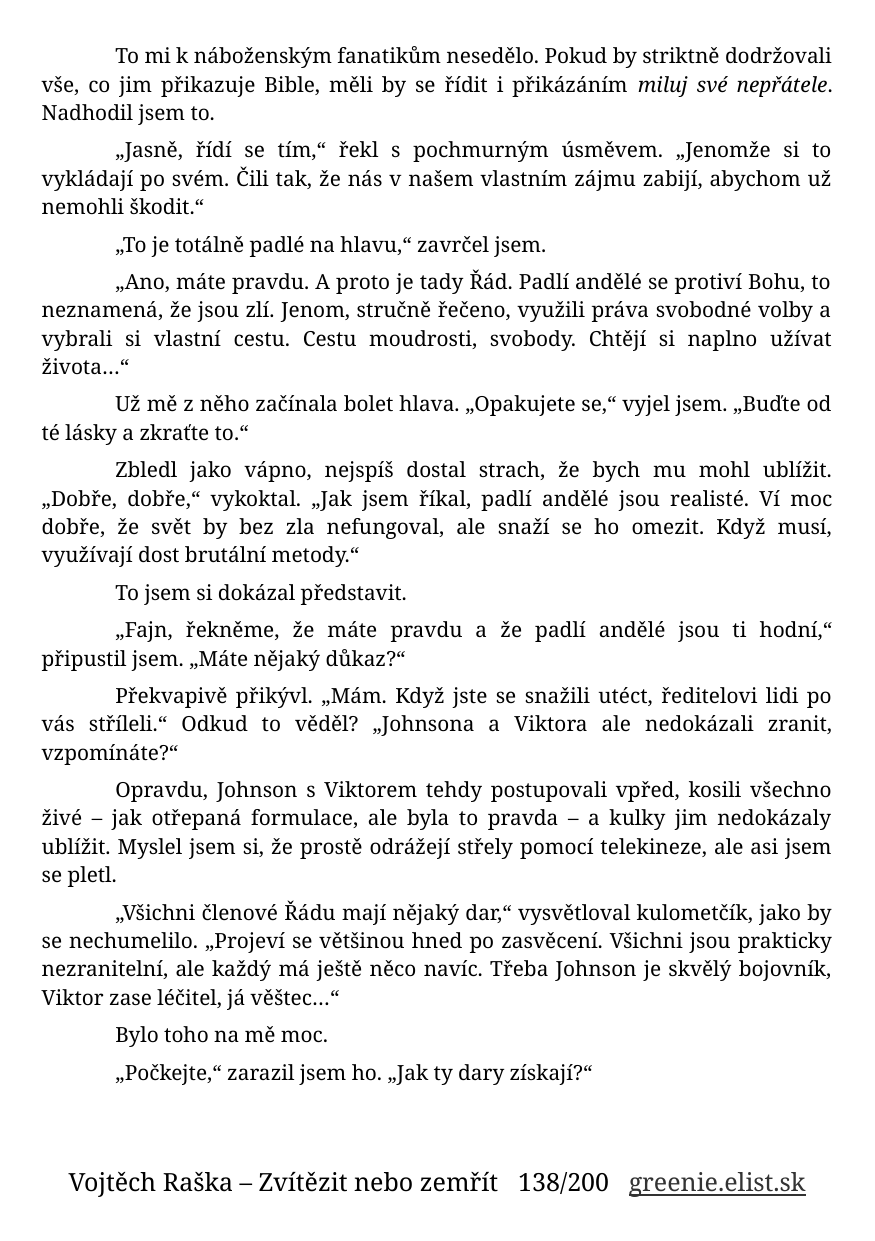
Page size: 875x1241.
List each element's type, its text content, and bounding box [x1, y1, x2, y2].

text „Ano, máte pravdu. A proto je tady Řád. Padlí andělé se protiví Bohu, to neznamená, že jsou zlí. Jenom, stručně řečeno, využili práva svobodné volby a vybrali si vlastní cestu. Cestu moudrosti, svobody. Chtějí si naplno užívat života…“ [41, 267, 833, 381]
text Opravdu, Johnson s Viktorem tehdy postupovali vpřed, kosili všechno živé – jak otřepaná formulace, ale byla to pravda – a kulky jim nedokázaly ublížit. Myslel jsem si, že prostě odrážejí střely pomocí telekineze, ale asi jsem se pletl. [41, 775, 833, 889]
text „Fajn, řekněme, že máte pravdu a že padlí andělé jsou ti hodní,“ připustil jsem. „Máte nějaký důkaz?“ [41, 615, 833, 672]
text To jsem si dokázal představit. [41, 578, 833, 606]
text „Počkejte,“ zarazil jsem ho. „Jak ty dary získají?“ [41, 1058, 833, 1086]
text Už mě z něho začínala bolet hlava. „Opakujete se,“ vyjel jsem. „Buďte od té lásky a zkraťte to.“ [41, 389, 833, 446]
text Zbledl jako vápno, nejspíš dostal strach, že bych mu mohl ublížit. „Dobře, dobře,“ vykoktal. „Jak jsem říkal, padlí andělé jsou realisté. Ví moc dobře, že svět by bez zla nefungoval, ale snaží se ho omezit. Když musí, využívají dost brutální metody.“ [41, 455, 833, 569]
text „To je totálně padlé na hlavu,“ zavrčel jsem. [41, 230, 833, 258]
text „Všichni členové Řádu mají nějaký dar,“ vysvětloval kulometčík, jako by se nechumelilo. „Projeví se většinou hned po zasvěcení. Všichni jsou prakticky nezranitelní, ale každý má ještě něco navíc. Třeba Johnson je skvělý bojovník, Viktor zase léčitel, já věštec…“ [41, 898, 833, 1011]
text Překvapivě přikývl. „Mám. Když jste se snažili utéct, ředitelovi lidi po vás stříleli.“ Odkud to věděl? „Johnsona a Viktora ale nedokázali zranit, vzpomínáte?“ [41, 681, 833, 766]
text Bylo toho na mě moc. [41, 1020, 833, 1049]
text To mi k náboženským fanatikům nesedělo. Pokud by striktně dodržovali vše, co jim přikazuje Bible, měli by se řídit i přikázáním miluj své nepřátele. Nadhodil jsem to. [41, 41, 833, 127]
text „Jasně, řídí se tím,“ řekl s pochmurným úsměvem. „Jenomže si to vykládají po svém. Čili tak, že nás v našem vlastním zájmu zabijí, abychom už nemohli škodit.“ [41, 136, 833, 221]
